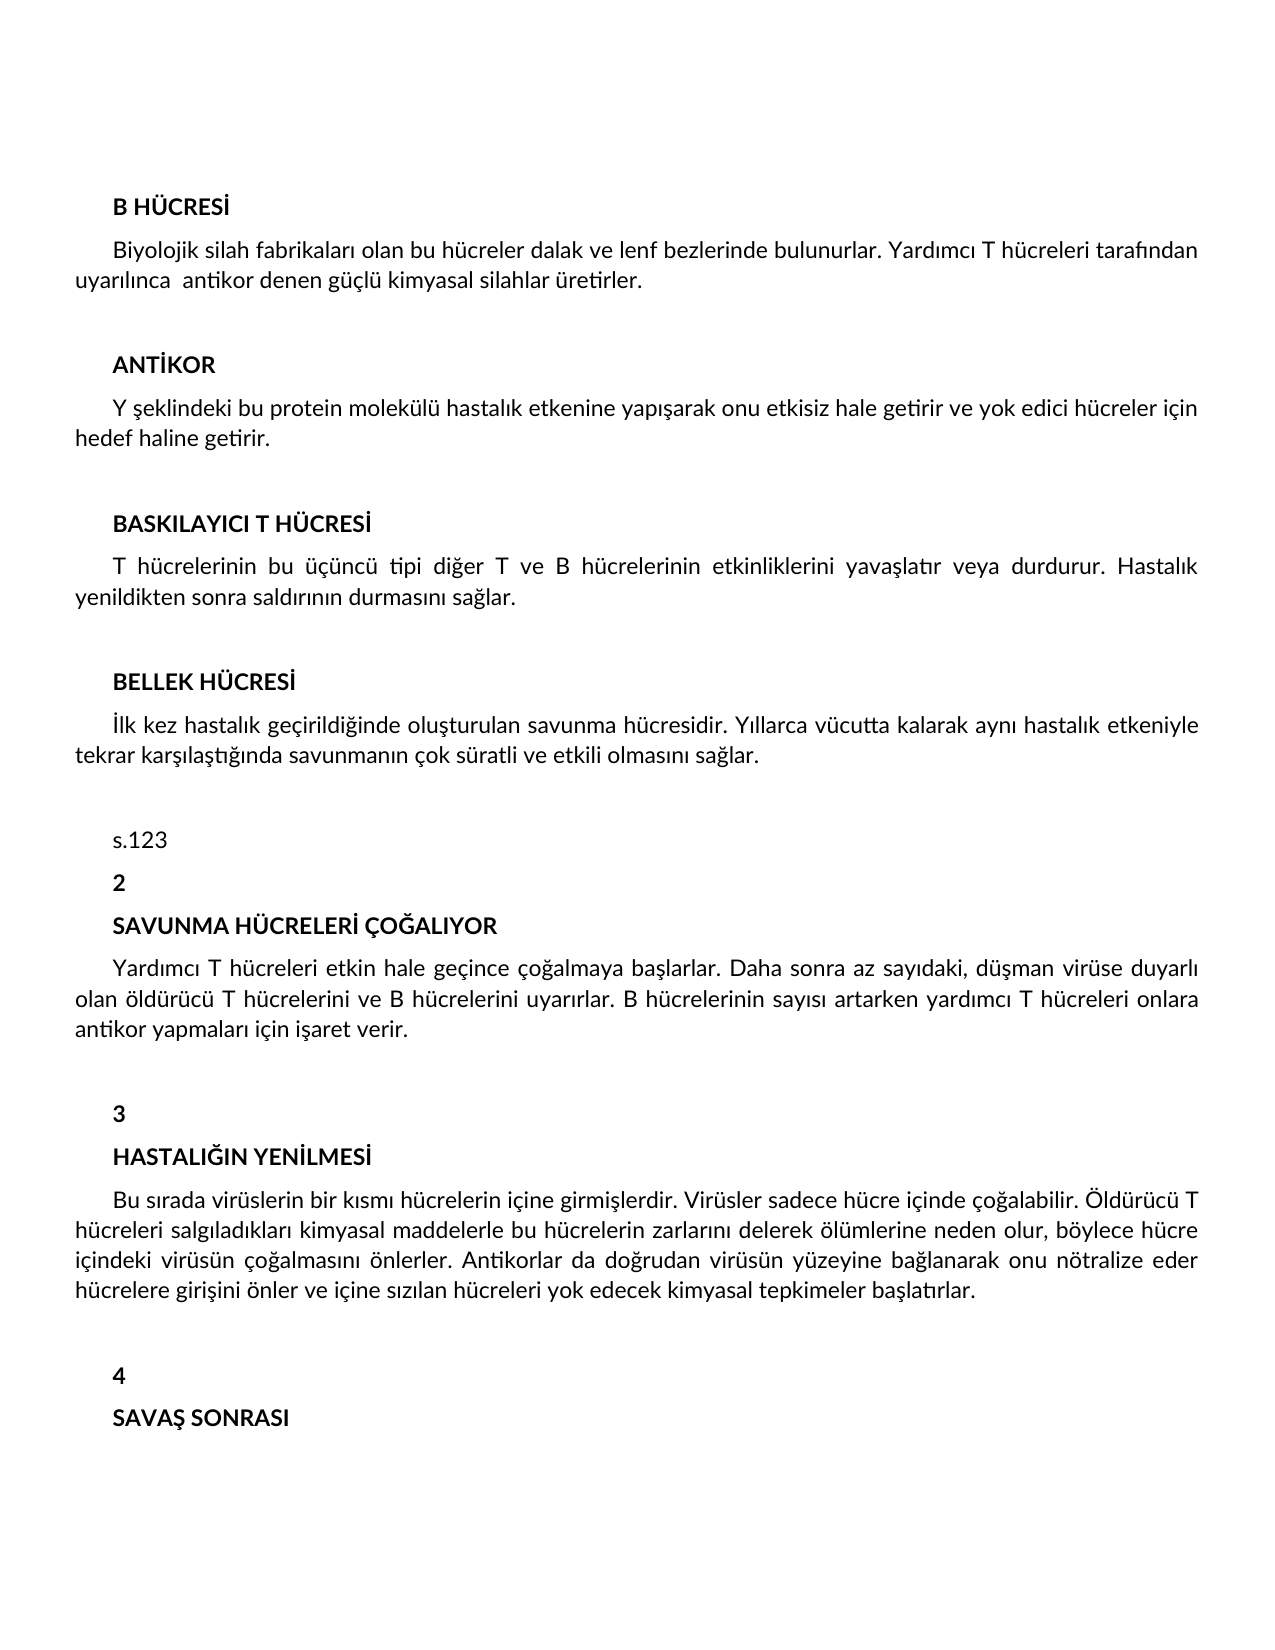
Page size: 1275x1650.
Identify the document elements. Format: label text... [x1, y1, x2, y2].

text BELLEK HÜCRESİ [75, 668, 1200, 695]
text HASTALIĞIN YENİLMESİ [75, 1143, 1200, 1170]
text 3 [75, 1100, 1200, 1127]
text Y şeklindeki bu protein molekülü hastalık etkenine yapışarak onu etkisiz hale getirir ve yok edici hücreler için hedef haline getirir. [75, 394, 1200, 451]
text İlk kez hastalık geçirildiğinde oluşturulan savunma hücresidir. Yıllarca vücutta kalarak aynı hastalık etkeniyle tekrar karşılaştığında savunmanın çok süratli ve etkili olmasını sağlar. [75, 710, 1200, 768]
text 4 [75, 1361, 1200, 1389]
text SAVAŞ SONRASI [75, 1404, 1200, 1432]
text B HÜCRESİ [75, 193, 1200, 220]
text Bu sırada virüslerin bir kısmı hücrelerin içine girmişlerdir. Virüsler sadece hücre içinde çoğalabilir. Öldürücü T hücreleri salgıladıkları kimyasal maddelerle bu hücrelerin zarlarını delerek ölümlerine neden olur, böylece hücre içindeki virüsün çoğalmasını önlerler. Antikorlar da doğrudan virüsün yüzeyine bağlanarak onu nötralize eder hücrelere girişini önler ve içine sızılan hücreleri yok edecek kimyasal tepkimeler başlatırlar. [75, 1185, 1200, 1303]
text BASKILAYICI T HÜCRESİ [75, 509, 1200, 537]
text ANTİKOR [75, 351, 1200, 378]
text T hücrelerinin bu üçüncü tipi diğer T ve B hücrelerinin etkinliklerini yavaşlatır veya durdurur. Hastalık yenildikten sonra saldırının durmasını sağlar. [75, 552, 1200, 610]
text Biyolojik silah fabrikaları olan bu hücreler dalak ve lenf bezlerinde bulunurlar. Yardımcı T hücreleri tarafından uyarılınca antikor denen güçlü kimyasal silahlar üretirler. [75, 235, 1200, 293]
text SAVUNMA HÜCRELERİ ÇOĞALIYOR [75, 911, 1200, 939]
text s.123 [75, 826, 1200, 853]
text Yardımcı T hücreleri etkin hale geçince çoğalmaya başlarlar. Daha sonra az sayıdaki, düşman virüse duyarlı olan öldürücü T hücrelerini ve B hücrelerini uyarırlar. B hücrelerinin sayısı artarken yardımcı T hücreleri onlara antikor yapmaları için işaret verir. [75, 954, 1200, 1042]
text 2 [75, 869, 1200, 896]
